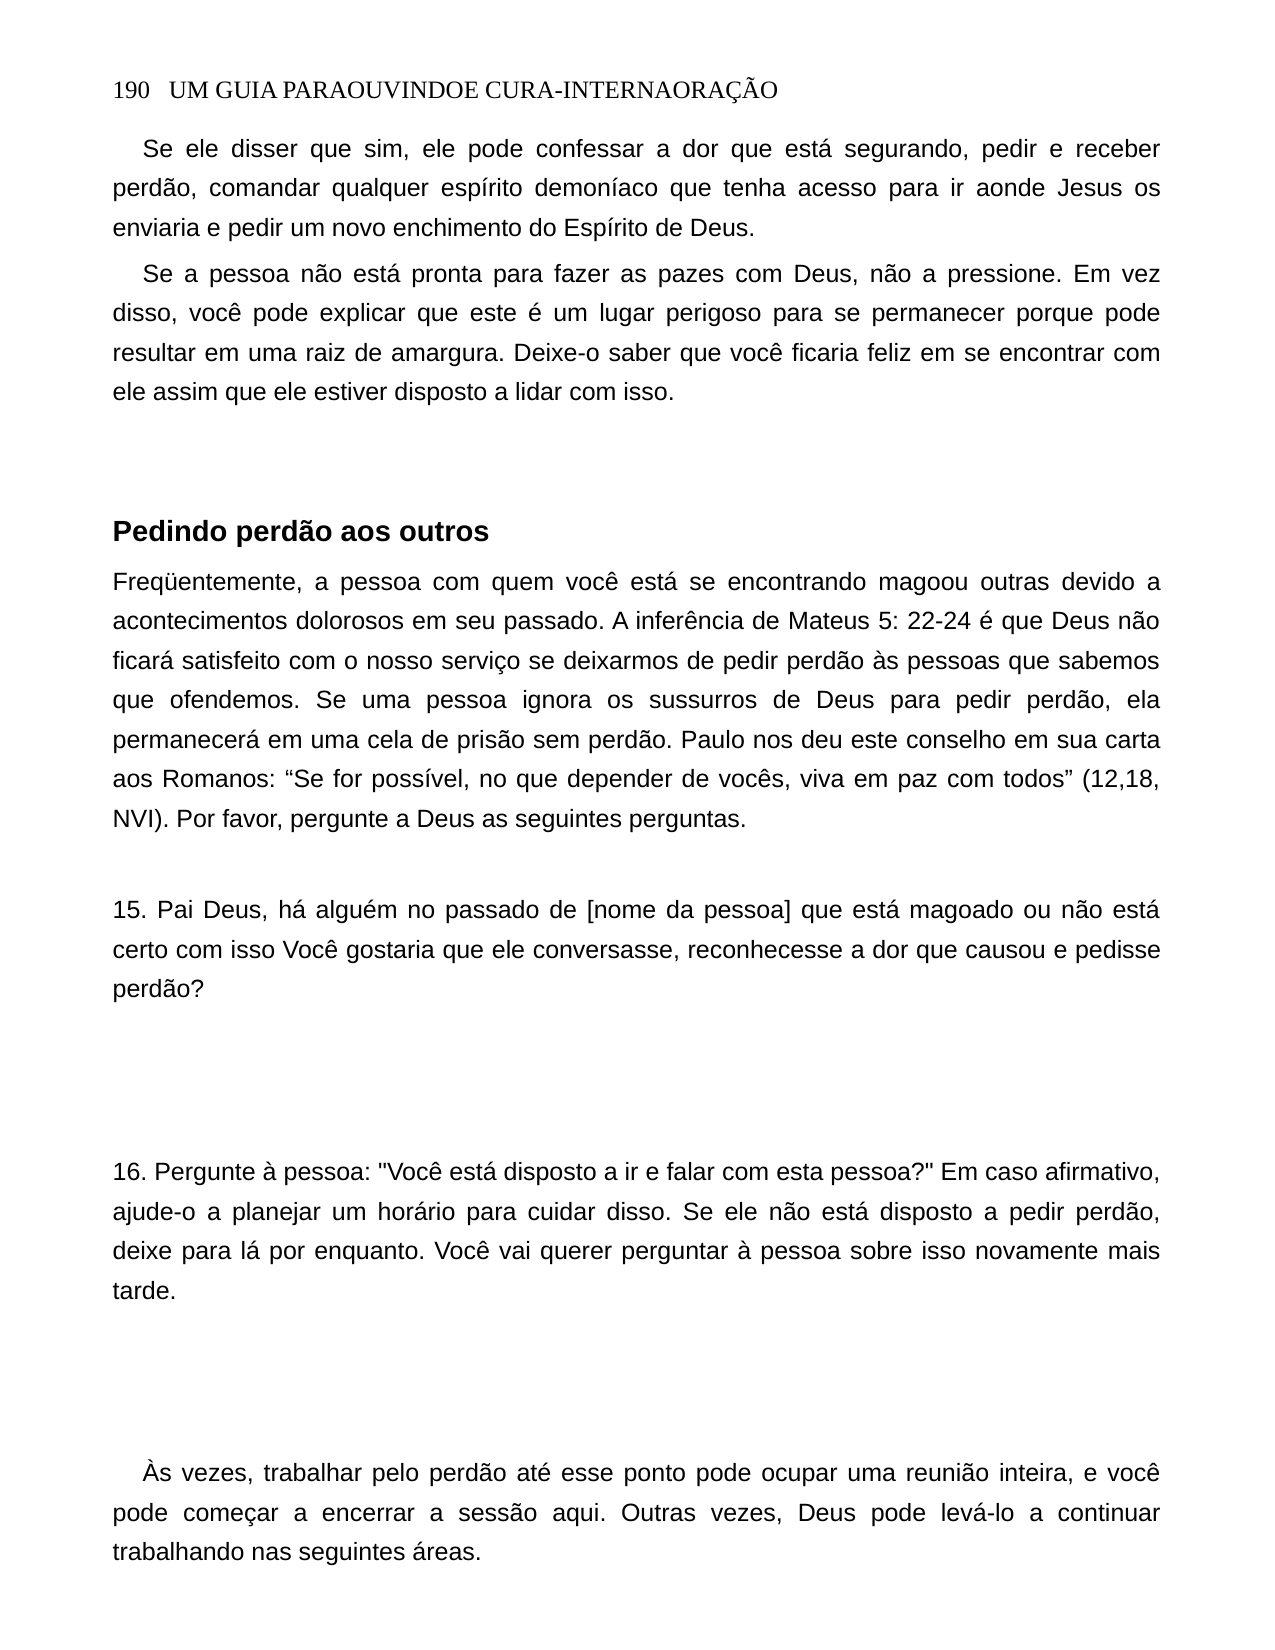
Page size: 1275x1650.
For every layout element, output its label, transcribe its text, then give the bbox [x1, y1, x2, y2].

text 16. Pergunte à pessoa: "Você está disposto a ir e falar com esta pessoa?" Em caso afirmativo, ajude-o a planejar um horário para cuidar disso. Se ele não está disposto a pedir perdão, deixe para lá por enquanto. Você vai querer perguntar à pessoa sobre isso novamente mais tarde. [112, 1157, 1162, 1304]
text Às vezes, trabalhar pelo perdão até esse ponto pode ocupar uma reunião inteira, e você pode começar a encerrar a sessão aqui. Outras vezes, Deus pode levá-lo a continuar trabalhando nas seguintes áreas. [112, 1458, 1162, 1566]
text Freqüentemente, a pessoa com quem você está se encontrando magoou outras devido a acontecimentos dolorosos em seu passado. A inferência de Mateus 5: 22-24 é que Deus não ficará satisfeito com o nosso serviço se deixarmos de pedir perdão às pessoas que sabemos que ofendemos. Se uma pessoa ignora os sussurros de Deus para pedir perdão, ela permanecerá em uma cela de prisão sem perdão. Paulo nos deu este conselho em sua carta aos Romanos: “Se for possível, no que depender de vocês, viva em paz com todos” (12,18, NVI). Por favor, pergunte a Deus as seguintes perguntas. [112, 566, 1162, 833]
text Pedindo perdão aos outros [112, 514, 1162, 548]
text 15. Pai Deus, há alguém no passado de [nome da pessoa] que está magoado ou não está certo com isso Você gostaria que ele conversasse, reconhecesse a dor que causou e pedisse perdão? [112, 895, 1162, 1003]
text Se a pessoa não está pronta para fazer as pazes com Deus, não a pressione. Em vez disso, você pode explicar que este é um lugar perigoso para se permanecer porque pode resultar em uma raiz de amargura. Deixe-o saber que você ficaria feliz em se encontrar com ele assim que ele estiver disposto a lidar com isso. [112, 258, 1162, 406]
text Se ele disser que sim, ele pode confessar a dor que está segurando, pedir e receber perdão, comandar qualquer espírito demoníaco que tenha acesso para ir aonde Jesus os enviaria e pedir um novo enchimento do Espírito de Deus. [112, 134, 1162, 242]
